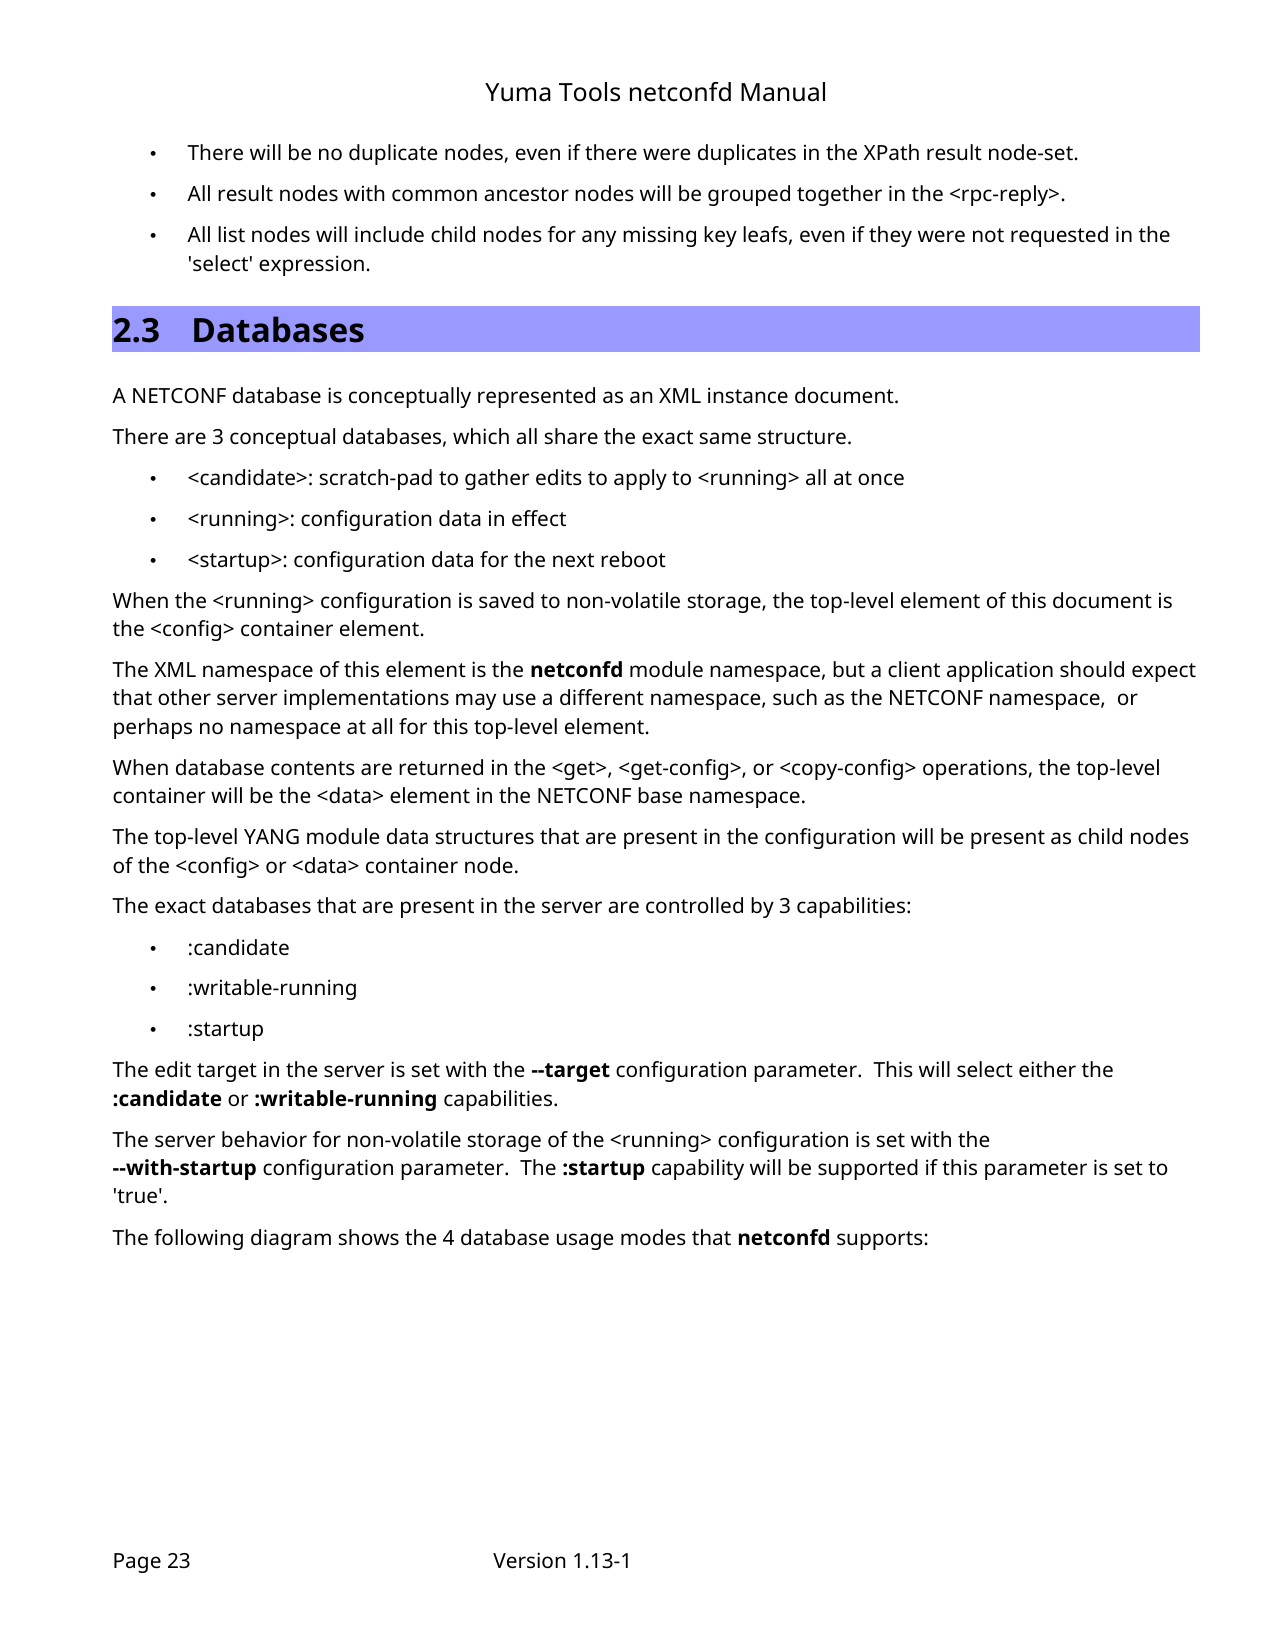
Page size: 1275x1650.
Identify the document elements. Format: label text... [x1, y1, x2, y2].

list :writable-running [150, 973, 1200, 1002]
text The edit target in the server is set with the --target configuration parameter. This will select either the :candidate or :writable-running capabilities. [112, 1055, 1200, 1112]
list All result nodes with common ancestor nodes will be grouped together in the <rpc-reply>. [150, 179, 1200, 208]
list :candidate [150, 933, 1200, 961]
text When database contents are returned in the <get>, <get-config>, or <copy-config> operations, the top-level container will be the <data> element in the NETCONF base namespace. [112, 753, 1200, 810]
text The following diagram shows the 4 database usage modes that netconfd supports: [112, 1223, 1200, 1251]
text When the <running> configuration is saved to non-volatile storage, the top-level element of this document is the <config> container element. [112, 586, 1200, 643]
text The XML namespace of this element is the netconfd module namespace, but a client application should expect that other server implementations may use a different namespace, such as the NETCONF namespace, or perhaps no namespace at all for this top-level element. [112, 655, 1200, 740]
text The exact databases that are present in the server are controlled by 3 capabilities: [112, 892, 1200, 920]
text A NETCONF database is conceptually represented as an XML instance document. [112, 381, 1200, 409]
subtitle Databases [112, 306, 1200, 352]
text There are 3 conceptual databases, which all share the exact same structure. [112, 422, 1200, 450]
list <startup>: configuration data for the next reboot [150, 545, 1200, 573]
list <candidate>: scratch-pad to gather edits to apply to <running> all at once [150, 463, 1200, 491]
text The top-level YANG module data structures that are present in the configuration will be present as child nodes of the <config> or <data> container node. [112, 822, 1200, 879]
list There will be no duplicate nodes, even if there were duplicates in the XPath result node-set. [150, 138, 1200, 167]
list :startup [150, 1014, 1200, 1043]
list <running>: configuration data in effect [150, 504, 1200, 532]
text The server behavior for non-volatile storage of the <running> configuration is set with the --with-startup configuration parameter. The :startup capability will be supported if this parameter is set to 'true'. [112, 1125, 1200, 1210]
list All list nodes will include child nodes for any missing key leafs, even if they were not requested in the 'select' expression. [150, 220, 1200, 277]
